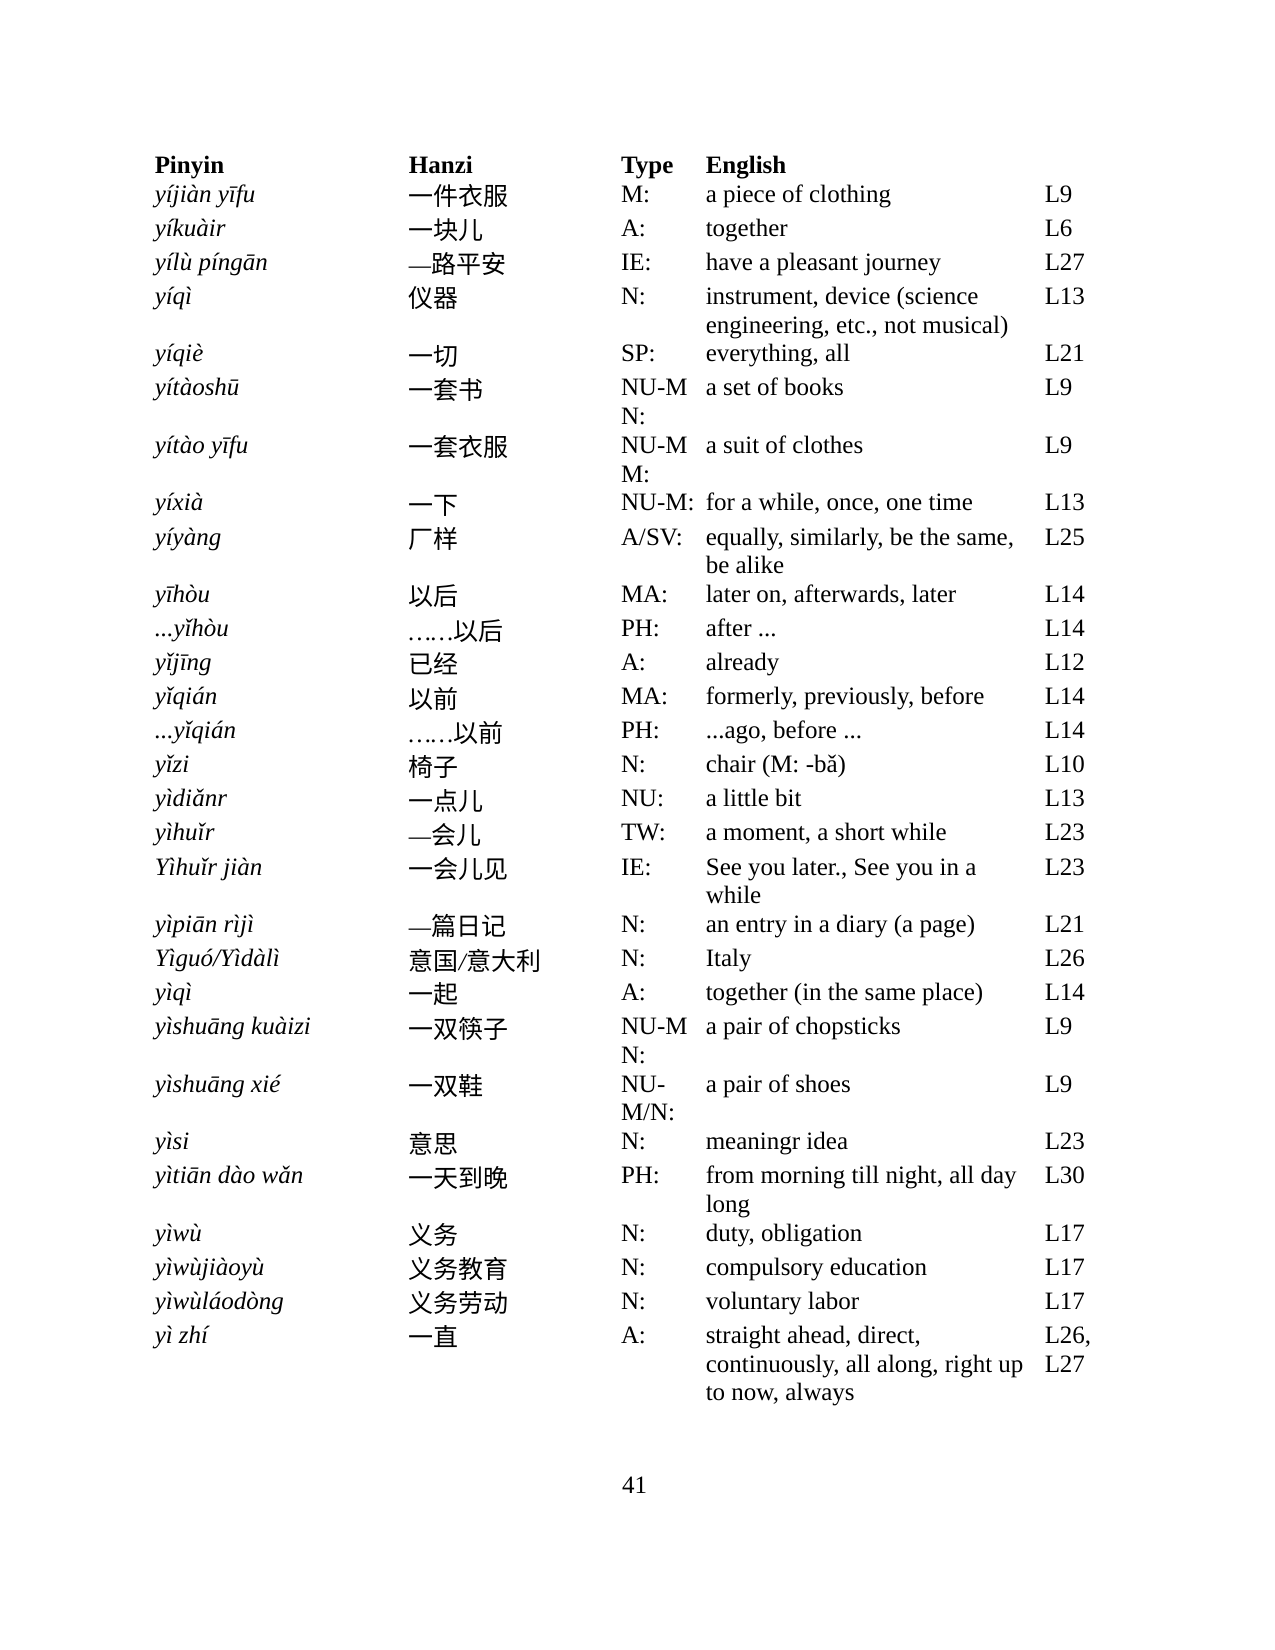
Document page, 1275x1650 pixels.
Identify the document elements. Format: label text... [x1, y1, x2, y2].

table_cell MA: [616, 681, 701, 715]
table_cell together [701, 213, 1040, 247]
table_header Pinyin [150, 150, 404, 179]
table_cell together (in the same place) [701, 977, 1040, 1011]
table_cell 仪器 [404, 281, 616, 338]
table_cell L9 [1040, 430, 1125, 487]
table_cell ……以前 [404, 715, 616, 749]
table_cell A: [616, 647, 701, 681]
table_cell yíqì [150, 281, 404, 338]
table_cell a moment, a short while [701, 818, 1040, 852]
table_cell —会儿 [404, 818, 616, 852]
table_cell 一直 [404, 1320, 616, 1406]
table_cell ...yǐhòu [150, 613, 404, 647]
table_cell N: [616, 943, 701, 977]
table_cell Yìhuǐr jiàn [150, 852, 404, 909]
table_cell later on, afterwards, later [701, 579, 1040, 613]
table_cell 椅子 [404, 749, 616, 783]
table_cell N: [616, 749, 701, 783]
table_cell PH: [616, 613, 701, 647]
table_cell everything, all [701, 339, 1040, 372]
table_cell PH: [616, 1160, 701, 1218]
table_cell A/SV: [616, 522, 701, 579]
table_cell 意国/意大利 [404, 943, 616, 977]
table_cell SP: [616, 339, 701, 372]
table_cell a piece of clothing [701, 179, 1040, 213]
table_cell formerly, previously, before [701, 681, 1040, 715]
table_cell a little bit [701, 784, 1040, 817]
table_cell chair (M: -bǎ) [701, 749, 1040, 783]
table_cell NU-M M: [616, 430, 701, 487]
table_cell yítàoshū [150, 373, 404, 430]
table_cell 一点儿 [404, 784, 616, 817]
table_cell yìpiān rìjì [150, 909, 404, 943]
table_cell NU-M: [616, 488, 701, 522]
table_cell yítào yīfu [150, 430, 404, 487]
table_cell yìtiān dào wǎn [150, 1160, 404, 1218]
table_cell yìwù [150, 1218, 404, 1252]
table_cell 义务 [404, 1218, 616, 1252]
table_cell A: [616, 213, 701, 247]
table_cell 一起 [404, 977, 616, 1011]
table_cell L10 [1040, 749, 1125, 783]
table_cell 以后 [404, 579, 616, 613]
table_cell IE: [616, 247, 701, 281]
table_cell L13 [1040, 488, 1125, 522]
table_cell L9 [1040, 179, 1125, 213]
table_cell TW: [616, 818, 701, 852]
table_cell 意思 [404, 1126, 616, 1160]
table_cell L13 [1040, 281, 1125, 338]
table_cell 一切 [404, 339, 616, 372]
table_cell L21 [1040, 339, 1125, 372]
table_cell —路平安 [404, 247, 616, 281]
table_cell L17 [1040, 1252, 1125, 1286]
table_cell for a while, once, one time [701, 488, 1040, 522]
table_cell yì zhí [150, 1320, 404, 1406]
table_cell yǐjīng [150, 647, 404, 681]
table_cell duty, obligation [701, 1218, 1040, 1252]
table_cell yǐqián [150, 681, 404, 715]
table_cell L23 [1040, 818, 1125, 852]
table_cell ...yǐqián [150, 715, 404, 749]
table_cell a set of books [701, 373, 1040, 430]
table_cell Italy [701, 943, 1040, 977]
table_cell A: [616, 977, 701, 1011]
table_cell L30 [1040, 1160, 1125, 1218]
table_cell straight ahead, direct, continuously, all along, right up to now, always [701, 1320, 1040, 1406]
table_cell yíqiè [150, 339, 404, 372]
table_cell PH: [616, 715, 701, 749]
table_cell yǐzi [150, 749, 404, 783]
table_header Hanzi [404, 150, 616, 179]
table_cell N: [616, 1126, 701, 1160]
table_cell 一套书 [404, 373, 616, 430]
table_cell 厂样 [404, 522, 616, 579]
table_cell equally, similarly, be the same, be alike [701, 522, 1040, 579]
table_cell yìqì [150, 977, 404, 1011]
table_cell an entry in a diary (a page) [701, 909, 1040, 943]
table_cell a pair of chopsticks [701, 1011, 1040, 1069]
table_cell N: [616, 1218, 701, 1252]
table_cell yìshuāng xié [150, 1069, 404, 1126]
table_cell already [701, 647, 1040, 681]
table_cell yìdiǎnr [150, 784, 404, 817]
table_cell L23 [1040, 1126, 1125, 1160]
table_cell N: [616, 1252, 701, 1286]
table_cell L27 [1040, 247, 1125, 281]
table_cell N: [616, 909, 701, 943]
table_header English [701, 150, 1040, 179]
table_cell 以前 [404, 681, 616, 715]
table_cell 一块儿 [404, 213, 616, 247]
table_cell L14 [1040, 613, 1125, 647]
table_cell yìshuāng kuàizi [150, 1011, 404, 1069]
table_cell a suit of clothes [701, 430, 1040, 487]
table_cell L21 [1040, 909, 1125, 943]
table_cell yìsi [150, 1126, 404, 1160]
table_header [1040, 150, 1125, 179]
table_cell 义务劳动 [404, 1286, 616, 1320]
table_cell N: [616, 1286, 701, 1320]
table_cell 一套衣服 [404, 430, 616, 487]
table_cell NU-M/N: [616, 1069, 701, 1126]
table_cell compulsory education [701, 1252, 1040, 1286]
table_cell yìwùjiàoyù [150, 1252, 404, 1286]
table_cell ...ago, before ... [701, 715, 1040, 749]
table_cell L14 [1040, 715, 1125, 749]
table_cell yílù píngān [150, 247, 404, 281]
table_cell L13 [1040, 784, 1125, 817]
table_cell NU: [616, 784, 701, 817]
table_cell L25 [1040, 522, 1125, 579]
table_cell L14 [1040, 977, 1125, 1011]
table_cell L17 [1040, 1218, 1125, 1252]
table_cell meaningr idea [701, 1126, 1040, 1160]
table_cell L26 [1040, 943, 1125, 977]
table_cell after ... [701, 613, 1040, 647]
table_cell a pair of shoes [701, 1069, 1040, 1126]
table_cell 一双筷子 [404, 1011, 616, 1069]
table_cell voluntary labor [701, 1286, 1040, 1320]
table_cell IE: [616, 852, 701, 909]
table_cell L12 [1040, 647, 1125, 681]
table_cell 一双鞋 [404, 1069, 616, 1126]
table_cell L9 [1040, 1011, 1125, 1069]
table_cell N: [616, 281, 701, 338]
table_cell yíjiàn yīfu [150, 179, 404, 213]
table_cell yìhuǐr [150, 818, 404, 852]
table_cell have a pleasant journey [701, 247, 1040, 281]
table_cell L6 [1040, 213, 1125, 247]
table_cell instrument, device (science engineering, etc., not musical) [701, 281, 1040, 338]
table_cell NU-M N: [616, 1011, 701, 1069]
table_cell ……以后 [404, 613, 616, 647]
table_cell yíkuàir [150, 213, 404, 247]
table_cell L9 [1040, 373, 1125, 430]
table_cell L14 [1040, 681, 1125, 715]
table_cell Yìguó/Yìdàlì [150, 943, 404, 977]
table_cell NU-M N: [616, 373, 701, 430]
table_cell from morning till night, all day long [701, 1160, 1040, 1218]
table_header Type [616, 150, 701, 179]
table_cell 一会儿见 [404, 852, 616, 909]
table_cell —篇日记 [404, 909, 616, 943]
table_cell 一天到晚 [404, 1160, 616, 1218]
table_cell yíyàng [150, 522, 404, 579]
table_cell M: [616, 179, 701, 213]
table_cell yīhòu [150, 579, 404, 613]
table_cell L17 [1040, 1286, 1125, 1320]
table_cell L9 [1040, 1069, 1125, 1126]
table_cell L14 [1040, 579, 1125, 613]
table_cell yíxià [150, 488, 404, 522]
table_cell 一下 [404, 488, 616, 522]
table_cell 义务教育 [404, 1252, 616, 1286]
table_cell yìwùláodòng [150, 1286, 404, 1320]
table_cell L23 [1040, 852, 1125, 909]
table_cell See you later., See you in a while [701, 852, 1040, 909]
table_cell A: [616, 1320, 701, 1406]
table_cell 已经 [404, 647, 616, 681]
table_cell MA: [616, 579, 701, 613]
table_cell 一件衣服 [404, 179, 616, 213]
table_cell L26, L27 [1040, 1320, 1125, 1406]
